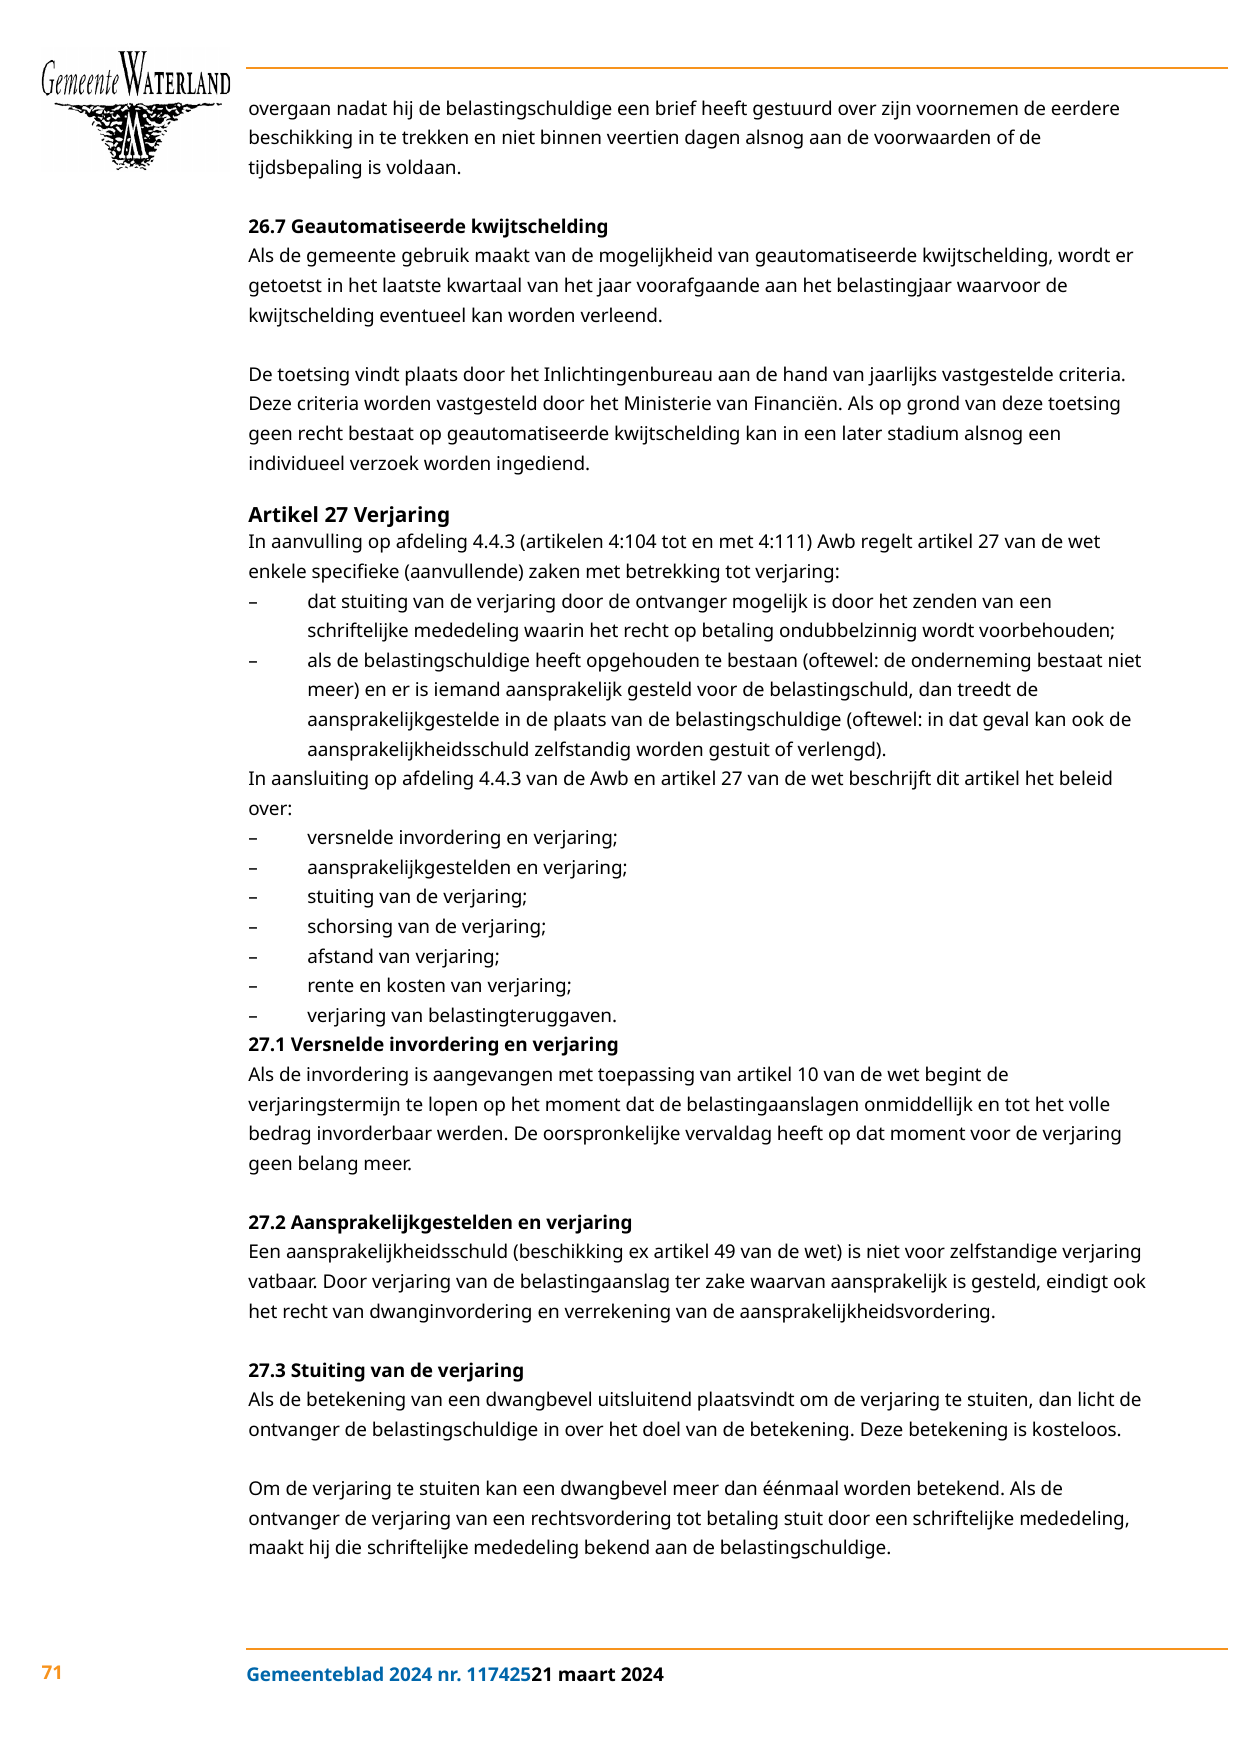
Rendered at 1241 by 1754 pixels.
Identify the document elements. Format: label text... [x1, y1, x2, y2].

text Artikel 27 Verjaring [248, 500, 1152, 529]
list afstand van verjaring; [248, 943, 1152, 968]
list aansprakelijkgestelden en verjaring; [248, 854, 1152, 880]
text De toetsing vindt plaats door het Inlichtingenbureau aan de hand van jaarlijks vastgestelde criteria. Deze criteria worden vastgesteld door het Ministerie van Financiën. Als op grond van deze toetsing geen recht bestaat op geautomatiseerde kwijtschelding kan in een later stadium alsnog een individueel verzoek worden ingediend. [248, 361, 1152, 476]
list schorsing van de verjaring; [248, 913, 1152, 939]
picture [41, 47, 231, 172]
list als de belastingschuldige heeft opgehouden te bestaan (oftewel: de onderneming bestaat niet meer) en er is iemand aansprakelijk gesteld voor de belastingschuld, dan treedt de aansprakelijkgestelde in de plaats van de belastingschuldige (oftewel: in dat geval kan ook de aansprakelijkheidsschuld zelfstandig worden gestuit of verlengd). [248, 647, 1152, 761]
text 27.1 Versnelde invordering en verjaring [248, 1032, 1152, 1057]
text 27.3 Stuiting van de verjaring [248, 1357, 1152, 1383]
list verjaring van belastingteruggaven. [248, 1002, 1152, 1028]
list stuiting van de verjaring; [248, 884, 1152, 909]
list dat stuiting van de verjaring door de ontvanger mogelijk is door het zenden van een schriftelijke mededeling waarin het recht op betaling ondubbelzinnig wordt voorbehouden; [248, 588, 1152, 643]
text overgaan nadat hij de belastingschuldige een brief heeft gestuurd over zijn voornemen de eerdere beschikking in te trekken en niet binnen veertien dagen alsnog aan de voorwaarden of de tijdsbepaling is voldaan. [248, 95, 1152, 180]
text Om de verjaring te stuiten kan een dwangbevel meer dan éénmaal worden betekend. Als de ontvanger de verjaring van een rechtsvordering tot betaling stuit door een schriftelijke mededeling, maakt hij die schriftelijke mededeling bekend aan de belastingschuldige. [248, 1475, 1152, 1560]
text Als de gemeente gebruik maakt van de mogelijkheid van geautomatiseerde kwijtschelding, wordt er getoetst in het laatste kwartaal van het jaar voorafgaande aan het belastingjaar waarvoor de kwijtschelding eventueel kan worden verleend. [248, 243, 1152, 328]
text Een aansprakelijkheidsschuld (beschikking ex artikel 49 van de wet) is niet voor zelfstandige verjaring vatbaar. Door verjaring van de belastingaanslag ter zake waarvan aansprakelijk is gesteld, eindigt ook het recht van dwanginvordering en verrekening van de aansprakelijkheidsvordering. [248, 1239, 1152, 1323]
list rente en kosten van verjaring; [248, 972, 1152, 998]
text 27.2 Aansprakelijkgestelden en verjaring [248, 1209, 1152, 1235]
text In aanvulling op afdeling 4.4.3 (artikelen 4:104 tot en met 4:111) Awb regelt artikel 27 van de wet enkele specifieke (aanvullende) zaken met betrekking tot verjaring: [248, 529, 1152, 584]
text Als de invordering is aangevangen met toepassing van artikel 10 van de wet begint de verjaringstermijn te lopen op het moment dat de belastingaanslagen onmiddellijk en tot het volle bedrag invorderbaar werden. De oorspronkelijke vervaldag heeft op dat moment voor de verjaring geen belang meer. [248, 1061, 1152, 1176]
text In aansluiting op afdeling 4.4.3 van de Awb en artikel 27 van de wet beschrijft dit artikel het beleid over: [248, 765, 1152, 821]
text 26.7 Geautomatiseerde kwijtschelding [248, 213, 1152, 239]
text Als de betekening van een dwangbevel uitsluitend plaatsvindt om de verjaring te stuiten, dan licht de ontvanger de belastingschuldige in over het doel van de betekening. Deze betekening is kosteloos. [248, 1387, 1152, 1442]
list versnelde invordering en verjaring; [248, 824, 1152, 850]
